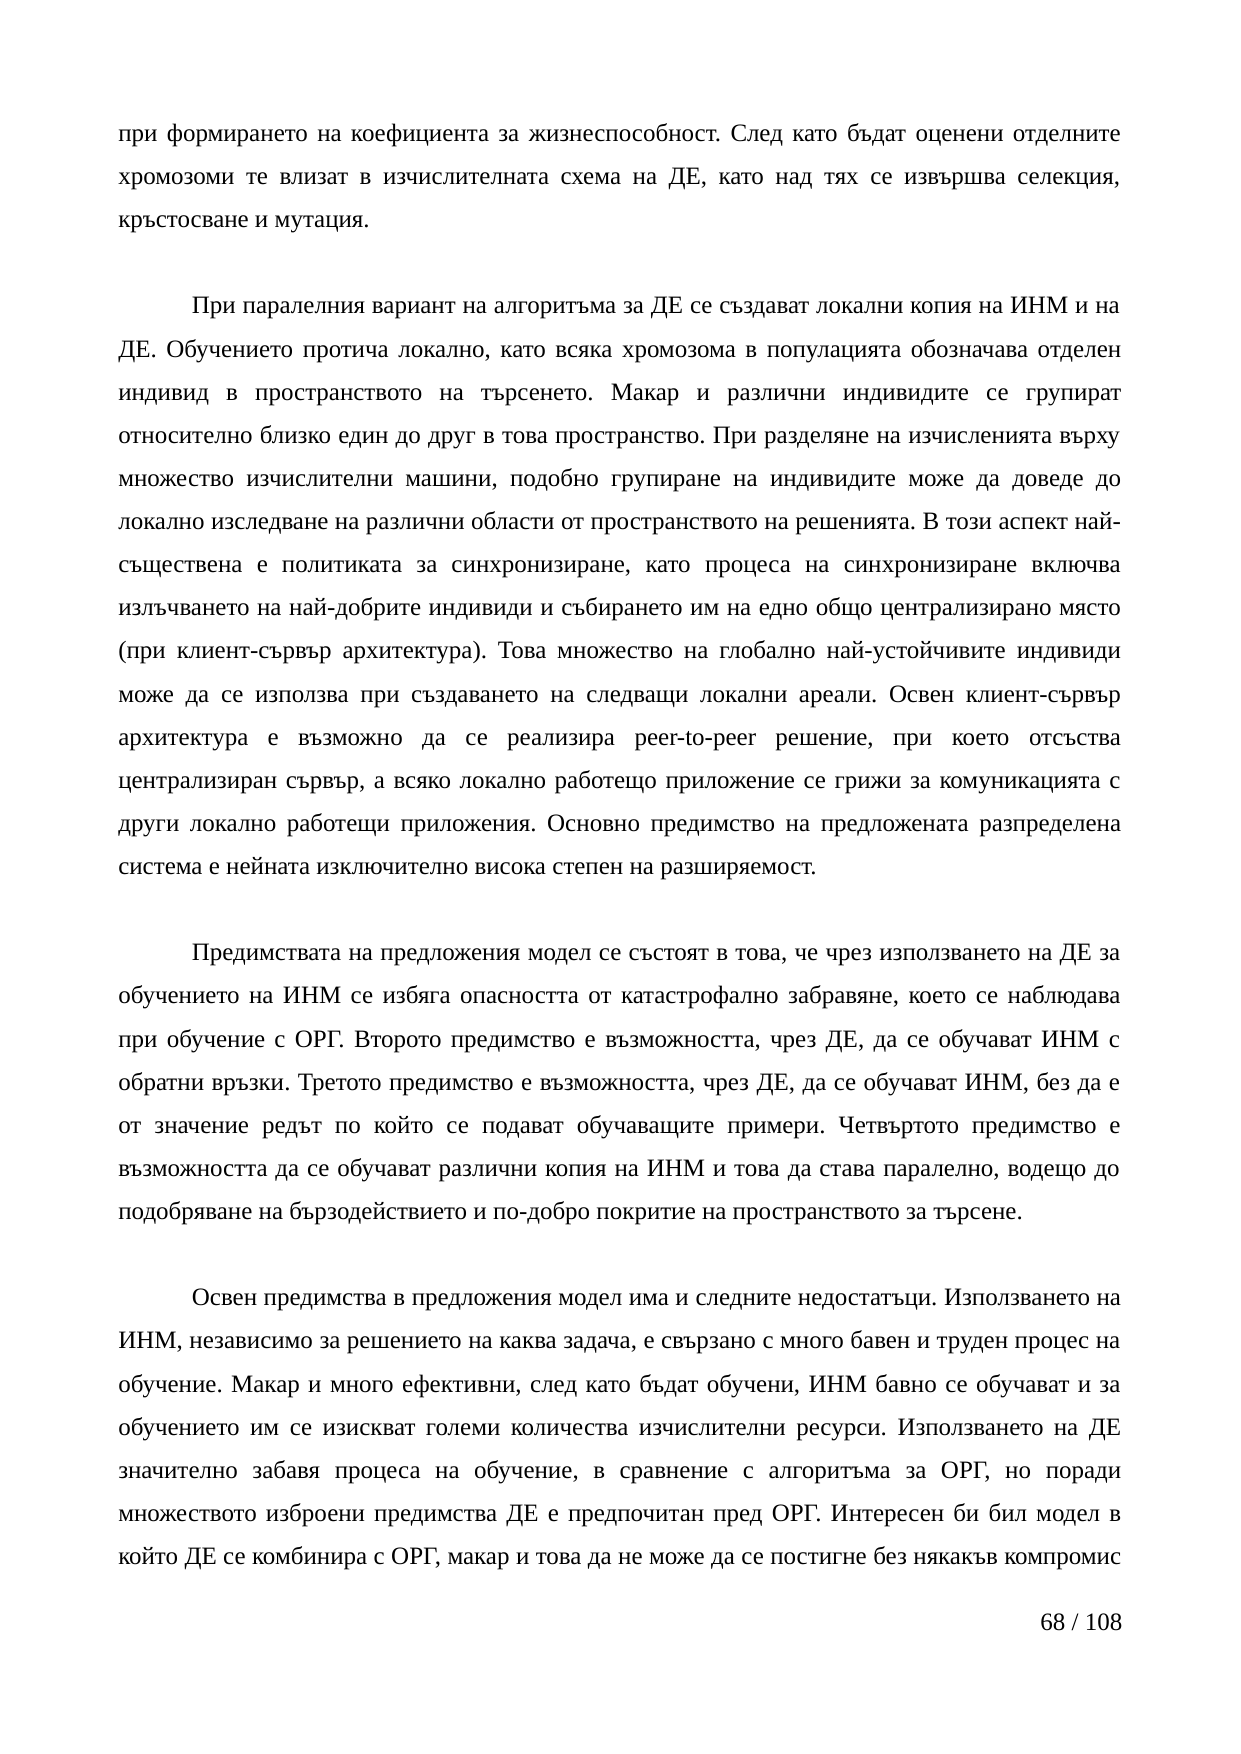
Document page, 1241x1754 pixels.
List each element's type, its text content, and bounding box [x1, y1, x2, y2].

text Предимствата на предложения модел се състоят в това, че чрез използването на ДЕ за обучението на ИНМ се избяга опасността от катастрофално забравяне, което се наблюдава при обучение с ОРГ. Второто предимство е възможността, чрез ДЕ, да се обучават ИНМ с обратни връзки. Третото предимство е възможността, чрез ДЕ, да се обучават ИНМ, без да е от значение редът по който се подават обучаващите примери. Четвъртото предимство е възможността да се обучават различни копия на ИНМ и това да става паралелно, водещо до подобряване на бързодействието и по-добро покритие на пространството за търсене. [118, 937, 1122, 1225]
text При паралелния вариант на алгоритъма за ДЕ се създават локални копия на ИНМ и на ДЕ. Обучението протича локално, като всяка хромозома в популацията обозначава отделен индивид в пространството на търсенето. Макар и различни индивидите се групират относително близко един до друг в това пространство. При разделяне на изчисленията върху множество изчислителни машини, подобно групиране на индивидите може да доведе до локално изследване на различни области от пространството на решенията. В този аспект най-съществена е политиката за синхронизиране, като процеса на синхронизиране включва излъчването на най-добрите индивиди и събирането им на едно общо централизирано място (при клиент-сървър архитектура). Това множество на глобално най-устойчивите индивиди може да се използва при създаването на следващи локални ареали. Освен клиент-сървър архитектура е възможно да се реализира peer-to-peer решение, при което отсъства централизиран сървър, а всяко локално работещо приложение се грижи за комуникацията с други локално работещи приложения. Основно предимство на предложената разпределена система е нейната изключително висока степен на разширяемост. [118, 291, 1122, 880]
text Освен предимства в предложения модел има и следните недостатъци. Използването на ИНМ, независимо за решението на каква задача, е свързано с много бавен и труден процес на обучение. Макар и много ефективни, след като бъдат обучени, ИНМ бавно се обучават и за обучението им се изискват големи количества изчислителни ресурси. Използването на ДЕ значително забавя процеса на обучение, в сравнение с алгоритъма за ОРГ, но поради множеството изброени предимства ДЕ е предпочитан пред ОРГ. Интересен би бил модел в който ДЕ се комбинира с ОРГ, макар и това да не може да се постигне без някакъв компромис [118, 1282, 1122, 1570]
text при формирането на коефициента за жизнеспособност. След като бъдат оценени отделните хромозоми те влизат в изчислителната схема на ДЕ, като над тях се извършва селекция, кръстосване и мутация. [118, 118, 1122, 233]
